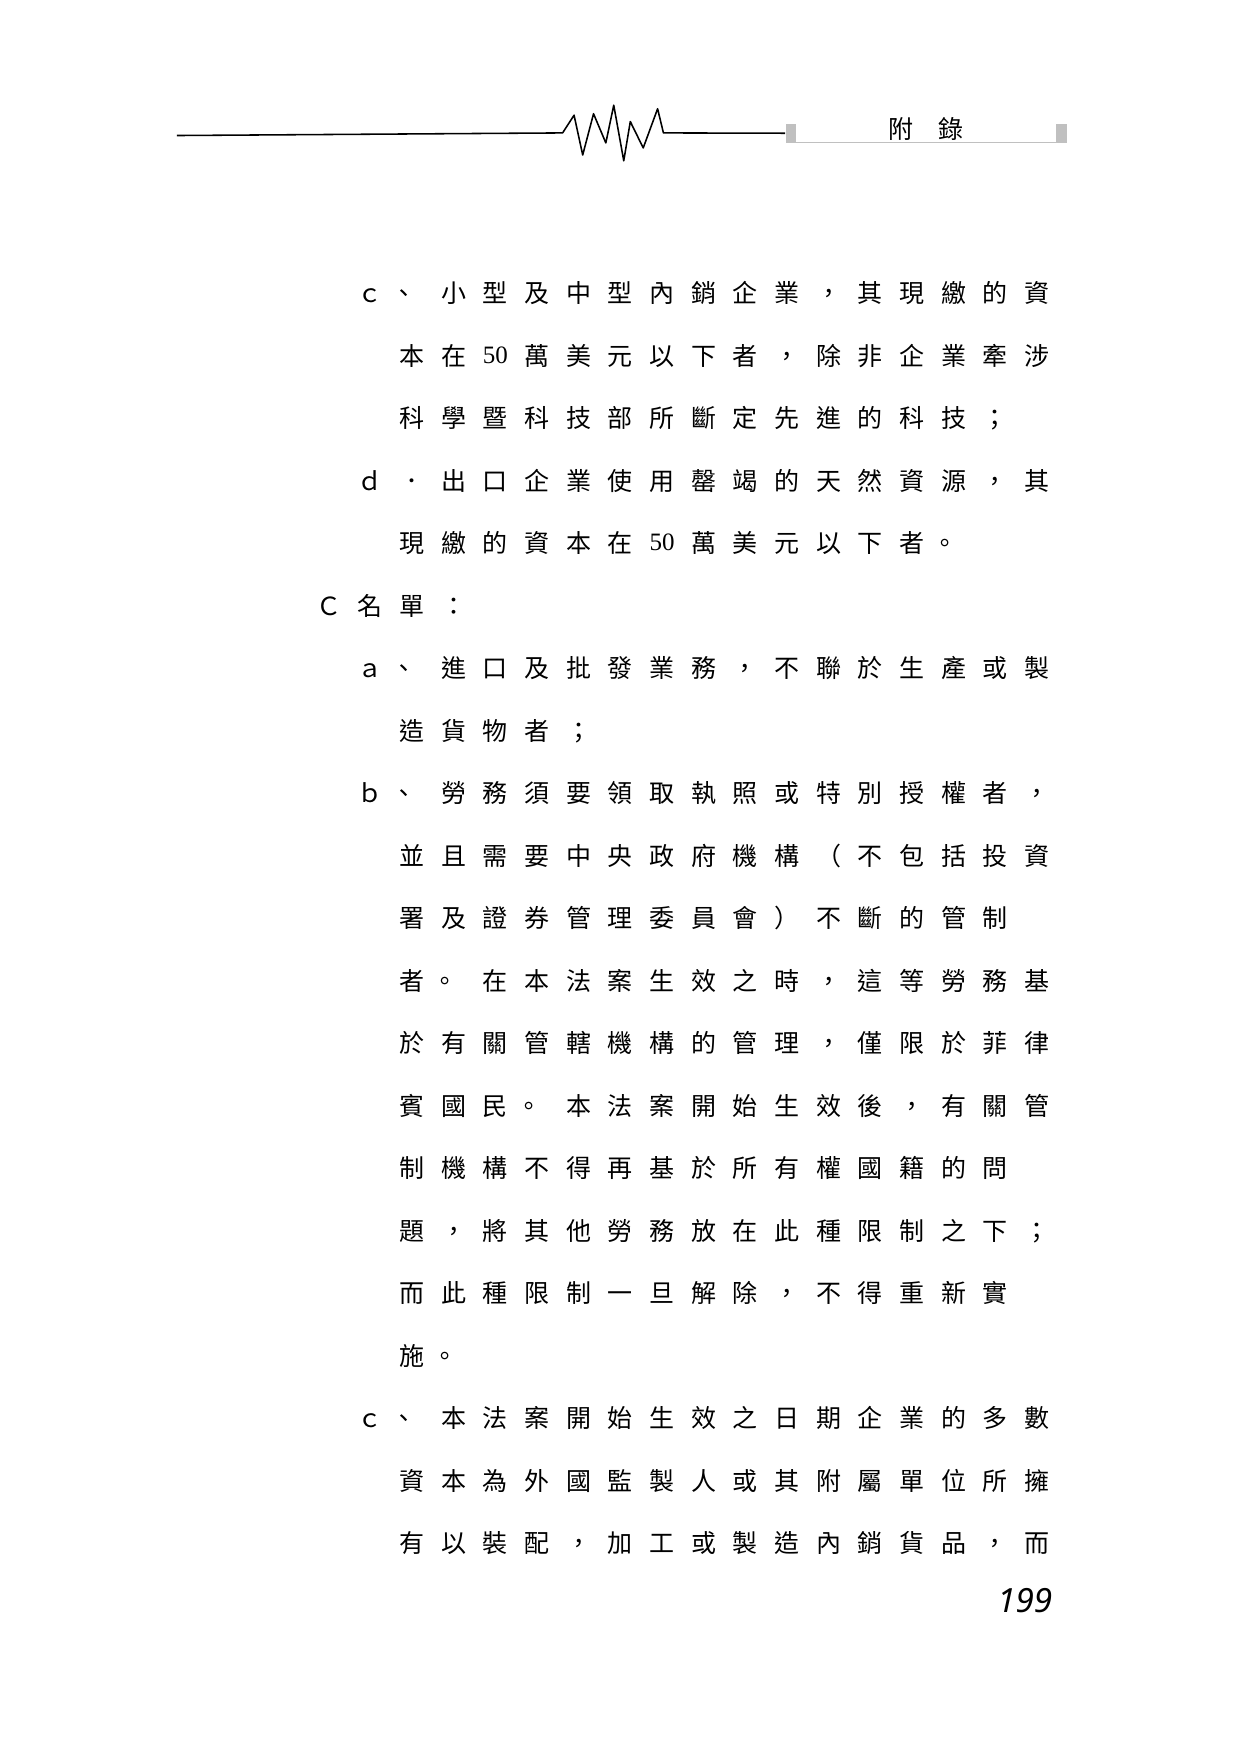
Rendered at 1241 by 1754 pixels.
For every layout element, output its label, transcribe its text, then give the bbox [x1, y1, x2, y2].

text ｂ、勞務須要領取執照或特別授權者，並且需要中央政府機構（不包括投資署及證券管理委員會）不斷的管制者。在本法案生效之時，這等勞務基於有關管轄機構的管理，僅限於菲律賓國民。本法案開始生效後，有關管制機構不得再基於所有權國籍的問題，將其他勞務放在此種限制之下；而此種限制一旦解除，不得重新實施。 [330, 750, 1058, 1375]
text ｃ、本法案開始生效之日期企業的多數資本為外國監製人或其附屬單位所擁有以裝配，加工或製造內銷貨品，而 [330, 1375, 1058, 1563]
text Ｃ名單： [306, 563, 1058, 625]
text ａ、進口及批發業務，不聯於生產或製造貨物者； [330, 625, 1058, 750]
text ｃ、小型及中型內銷企業，其現繳的資本在50萬美元以下者，除非企業牽涉科學暨科技部所斷定先進的科技； [330, 250, 1058, 438]
text ｄ．出口企業使用罄竭的天然資源，其現繳的資本在50萬美元以下者。 [330, 438, 1058, 563]
